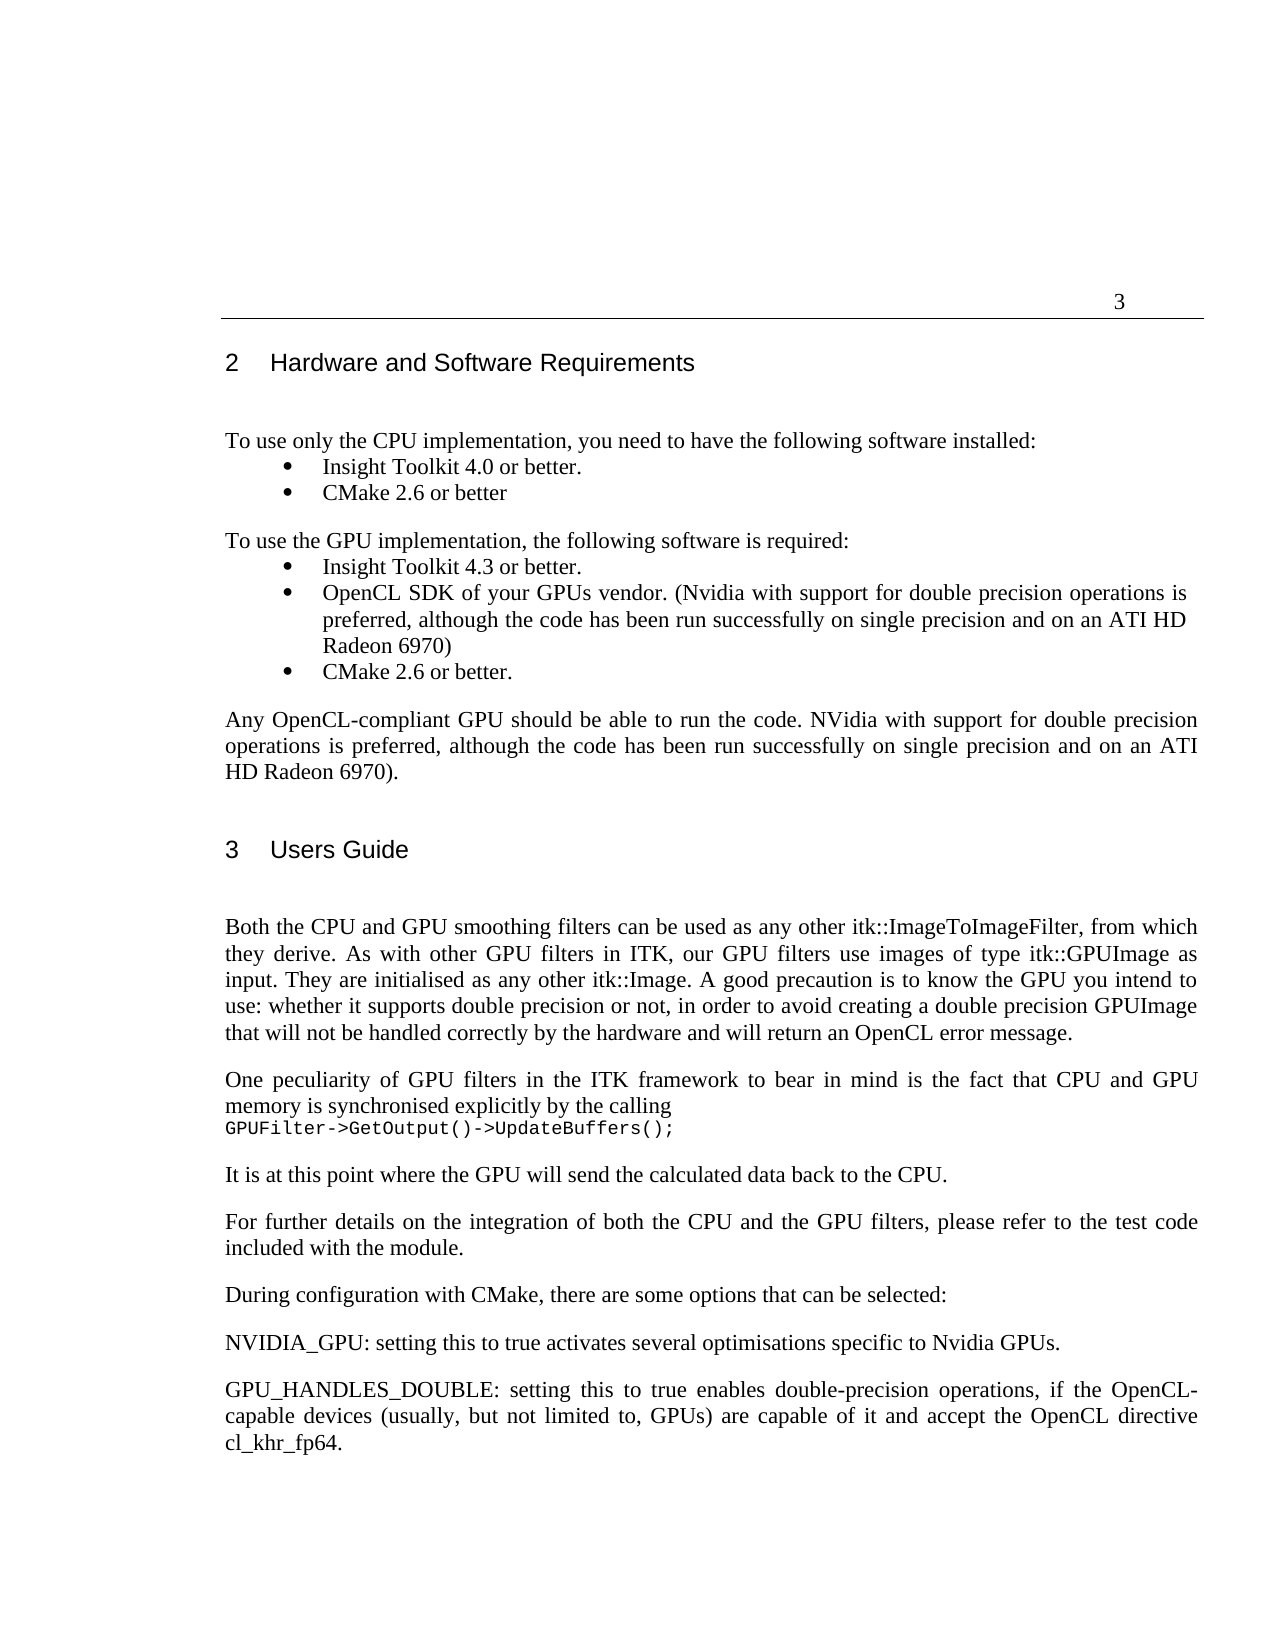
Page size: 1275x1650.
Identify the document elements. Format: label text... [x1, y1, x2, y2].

list OpenCL SDK of your GPUs vendor. (Nvidia with support for double precision operations is preferred, although the code has been run successfully on single precision and on an ATI HD Radeon 6970) [284, 579, 1188, 658]
text To use the GPU implementation, the following software is required: [225, 527, 1200, 553]
text NVIDIA_GPU: setting this to true activates several optimisations specific to Nvidia GPUs. [225, 1329, 1200, 1355]
text It is at this point where the GPU will send the calculated data back to the CPU. [225, 1161, 1200, 1187]
text One peculiarity of GPU filters in the ITK framework to bear in mind is the fact that CPU and GPU memory is synchronised explicitly by the calling [225, 1066, 1200, 1119]
subtitle Hardware and Software Requirements [225, 348, 1200, 377]
text Any OpenCL-compliant GPU should be able to run the code. NVidia with support for double precision operations is preferred, although the code has been run successfully on single precision and on an ATI HD Radeon 6970). [225, 706, 1200, 785]
text During configuration with CMake, there are some options that can be selected: [225, 1282, 1200, 1308]
text GPU_HANDLES_DOUBLE: setting this to true enables double-precision operations, if the OpenCL-capable devices (usually, but not limited to, GPUs) are capable of it and accept the OpenCL directive cl_khr_fp64. [225, 1376, 1200, 1455]
text To use only the CPU implementation, you need to have the following software installed: [225, 427, 1200, 453]
text For further details on the integration of both the CPU and the GPU filters, please refer to the test code included with the module. [225, 1208, 1200, 1261]
list CMake 2.6 or better [284, 479, 1188, 506]
text Both the CPU and GPU smoothing filters can be used as any other itk::ImageToImageFilter, from which they derive. As with other GPU filters in ITK, our GPU filters use images of type itk::GPUImage as input. They are initialised as any other itk::Image. A good precaution is to know the GPU you intend to use: whether it supports double precision or not, in order to avoid creating a double precision GPUImage that will not be handled correctly by the hardware and will return an OpenCL error message. [225, 913, 1200, 1045]
text GPUFilter->GetOutput()->UpdateBuffers(); [225, 1119, 1200, 1140]
list Insight Toolkit 4.3 or better. [284, 553, 1188, 579]
list CMake 2.6 or better. [284, 658, 1188, 685]
subtitle Users Guide [225, 835, 1200, 863]
list Insight Toolkit 4.0 or better. [284, 453, 1188, 479]
